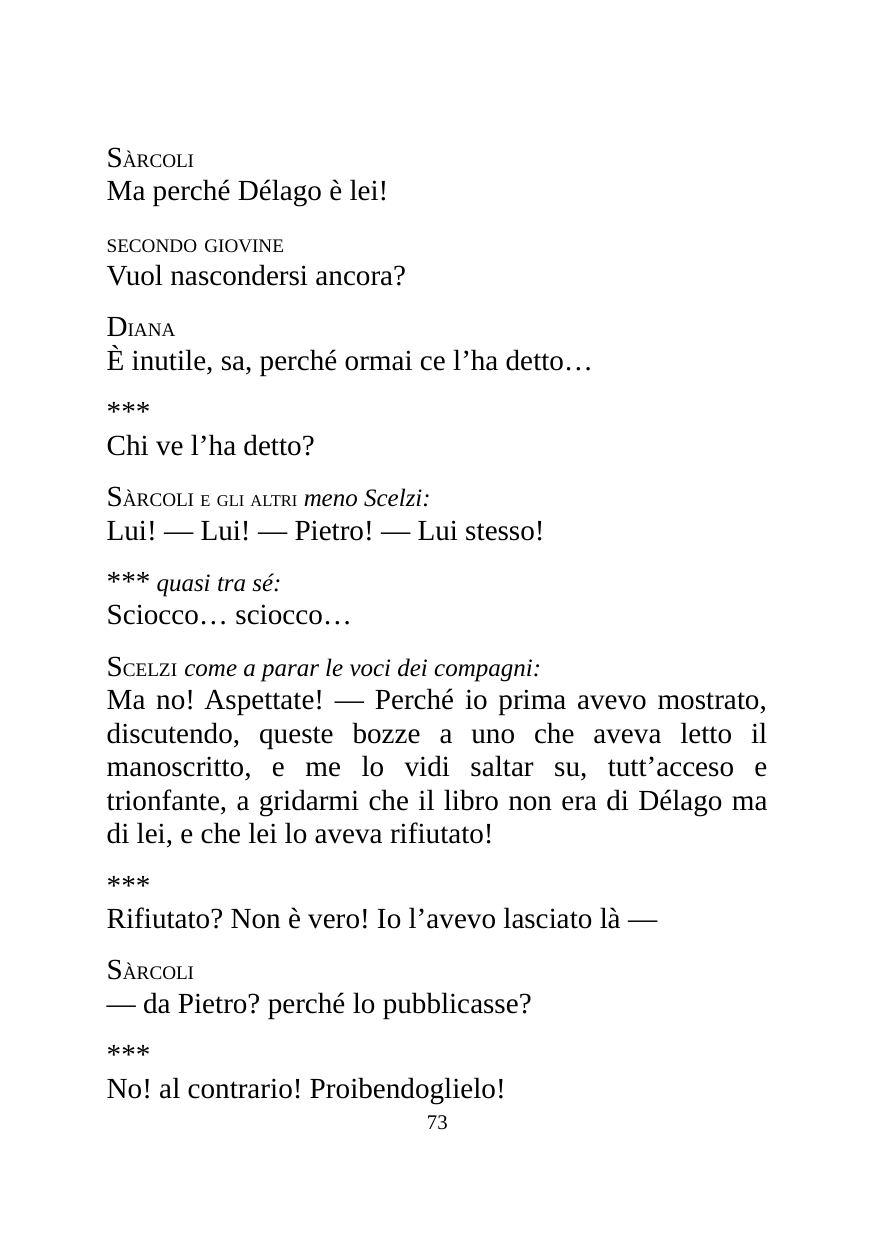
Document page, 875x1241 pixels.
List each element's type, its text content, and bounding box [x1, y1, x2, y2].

text È inutile, sa, perché ormai ce l’ha detto… [106, 343, 768, 377]
text Rifiutato? Non è vero! Io l’avevo lasciato là — [106, 901, 768, 935]
text *** [106, 868, 768, 901]
text No! al contrario! Proibendoglielo! [106, 1071, 768, 1104]
text Vuol nascondersi ancora? [106, 258, 768, 292]
text Sciocco… sciocco… [106, 597, 768, 631]
text Scelzi come a parar le voci dei compagni: [106, 649, 768, 682]
text Sàrcoli [106, 140, 768, 173]
text Lui! — Lui! — Pietro! — Lui stesso! [106, 513, 768, 546]
text Chi ve l’ha detto? [106, 428, 768, 461]
text secondo giovine [106, 225, 768, 258]
text Sàrcoli [106, 952, 768, 986]
text — da Pietro? perché lo pubblicasse? [106, 986, 768, 1019]
text *** [106, 1037, 768, 1071]
text *** [106, 394, 768, 428]
text Ma no! Aspettate! — Perché io prima avevo mostrato, discutendo, queste bozze a uno che aveva letto il manoscritto, e me lo vidi saltar su, tutt’acceso e trionfante, a gridarmi che il libro non era di Délago ma di lei, e che lei lo aveva rifiutato! [106, 682, 768, 850]
text Ma perché Délago è lei! [106, 173, 768, 207]
text *** quasi tra sé: [106, 564, 768, 597]
text Sàrcoli e gli altri meno Scelzi: [106, 479, 768, 513]
text Diana [106, 309, 768, 343]
